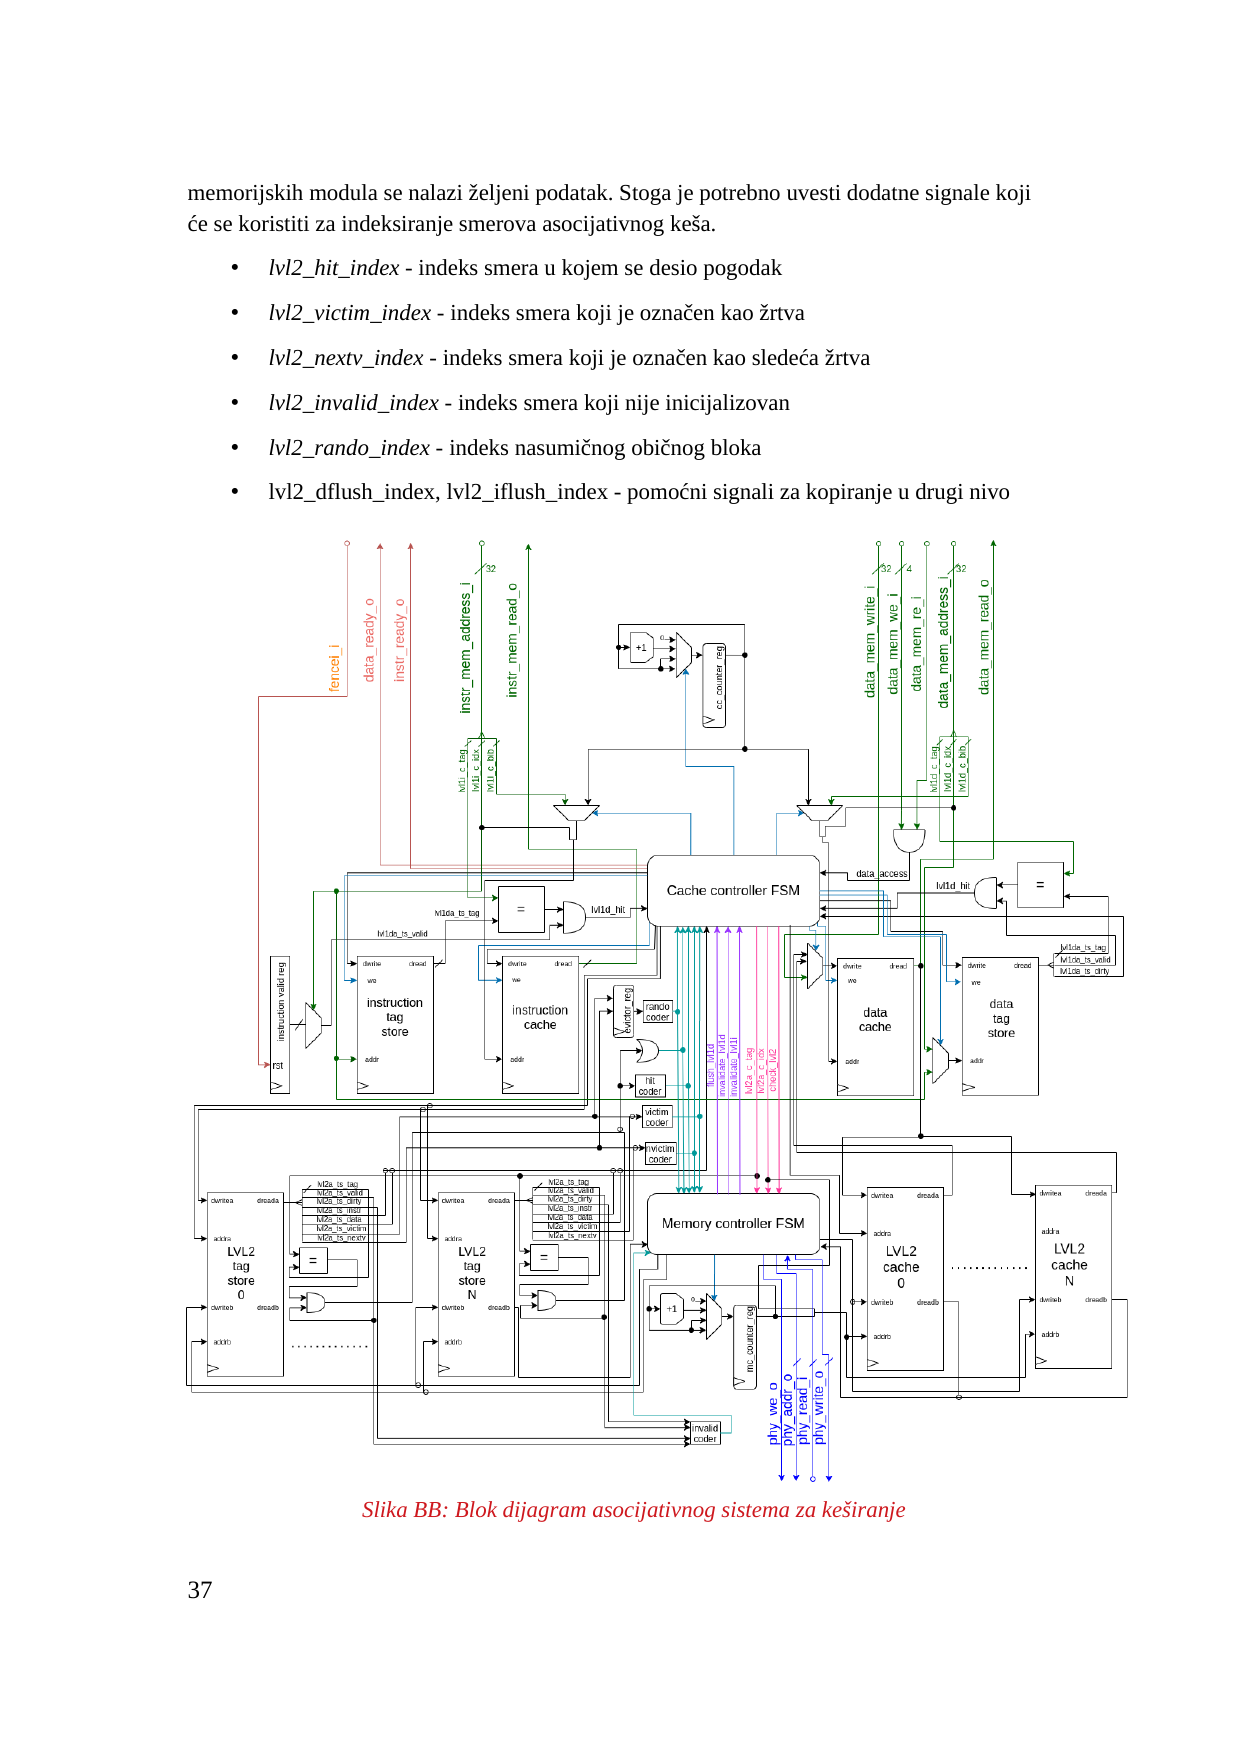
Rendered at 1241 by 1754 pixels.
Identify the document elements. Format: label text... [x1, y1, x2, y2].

list lvl2_dflush_index, lvl2_iflush_index - pomoćni signali za kopiranje u drugi nivo [231, 478, 1053, 505]
list lvl2_nextv_index - indeks smera koji je označen kao sledeća žrtva [231, 344, 1053, 370]
list lvl2_hit_index - indeks smera u kojem se desio pogodak [231, 254, 1053, 281]
text Slika BB: Blok dijagram asocijativnog sistema za keširanje [217, 1496, 1053, 1522]
text memorijskih modula se nalazi željeni podatak. Stoga je potrebno uvesti dodatne signale koji će se koristiti za indeksiranje smerova asocijativnog keša. [187, 179, 1053, 236]
picture [172, 526, 1141, 1496]
list lvl2_invalid_index - indeks smera koji nije inicijalizovan [231, 389, 1053, 415]
list lvl2_rando_index - indeks nasumičnog običnog bloka [231, 434, 1053, 460]
list lvl2_victim_index - indeks smera koji je označen kao žrtva [231, 299, 1053, 326]
